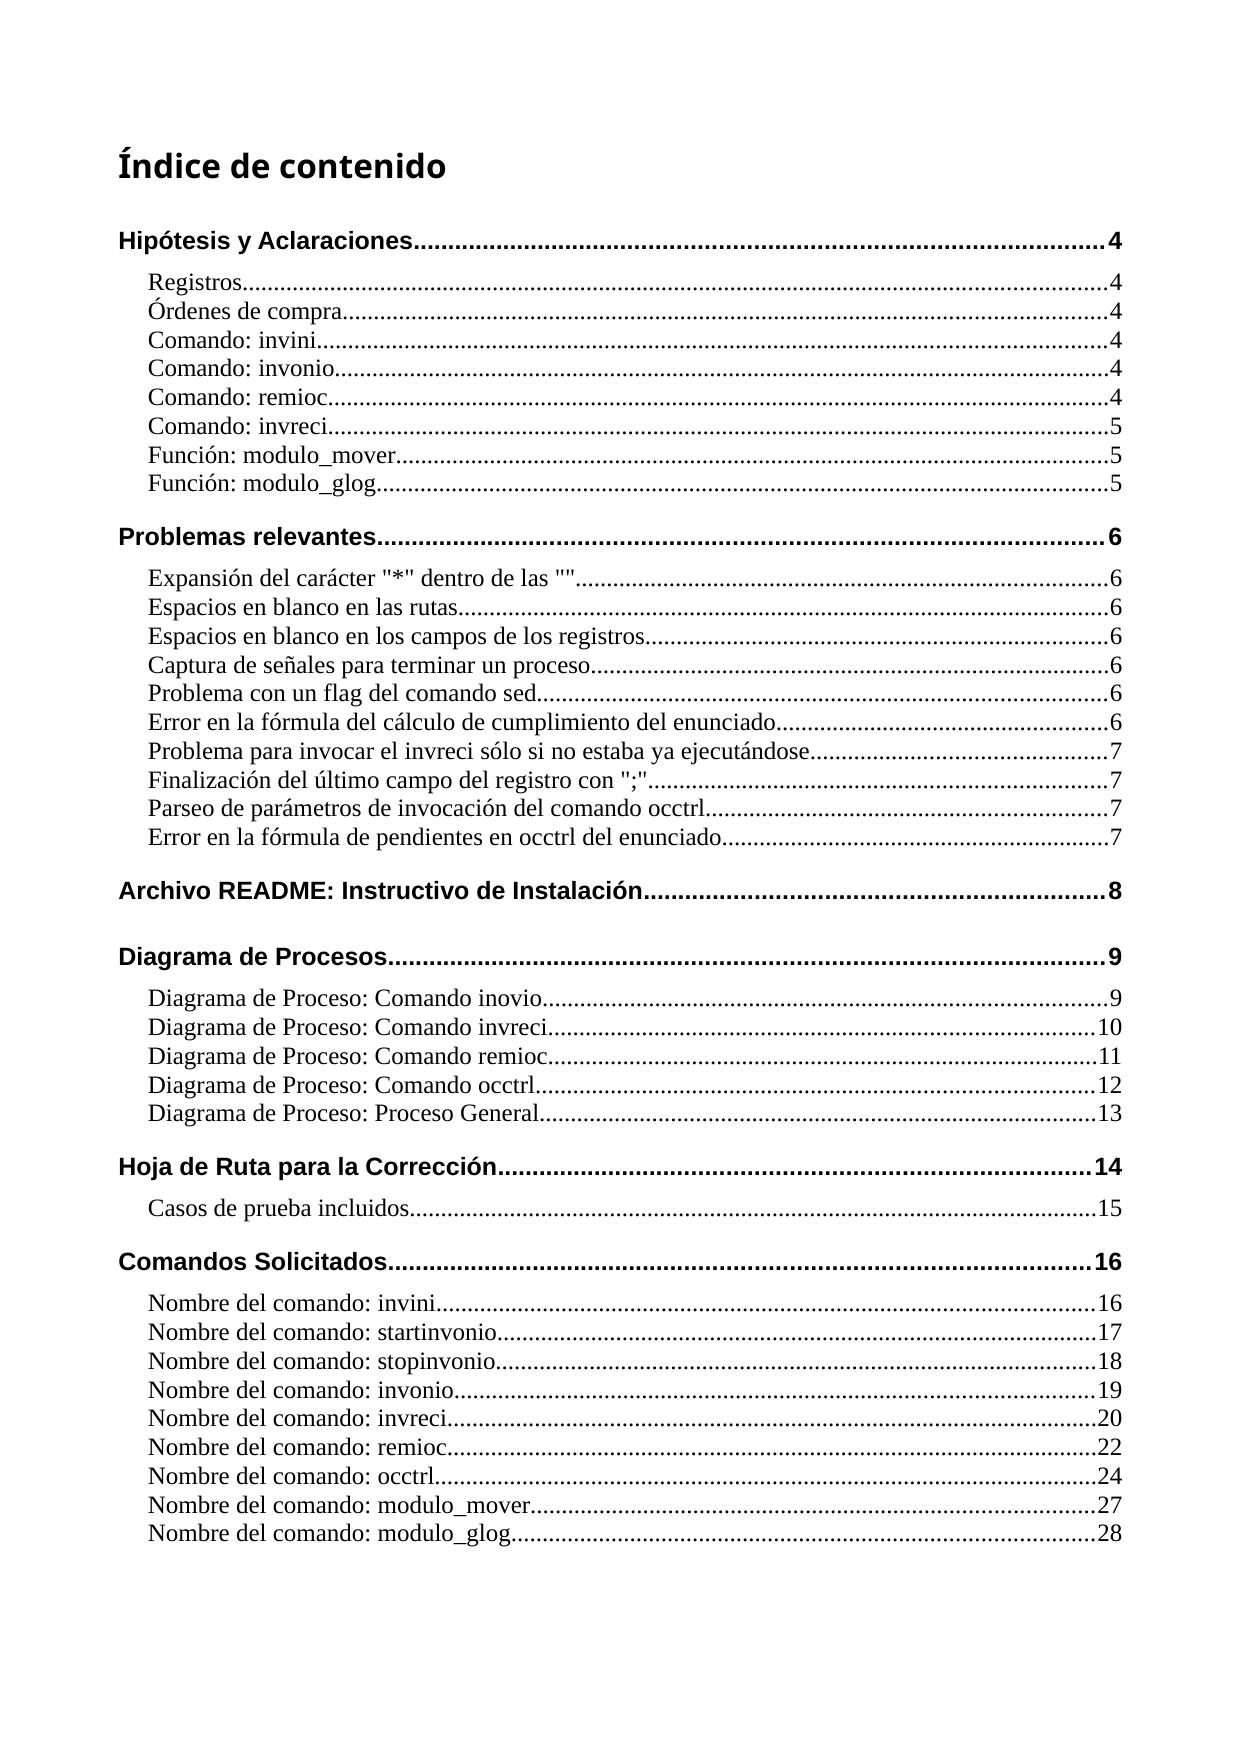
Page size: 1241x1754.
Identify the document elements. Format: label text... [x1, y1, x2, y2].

text Parseo de parámetros de invocación del comando occtrl 7 [148, 793, 1122, 822]
text Diagrama de Proceso: Comando occtrl 12 [148, 1070, 1122, 1098]
text Nombre del comando: invonio 19 [148, 1375, 1122, 1403]
text Nombre del comando: modulo_mover 27 [148, 1490, 1122, 1518]
text Nombre del comando: startinvonio 17 [148, 1317, 1122, 1346]
text Comando: invonio 4 [148, 353, 1122, 382]
text Diagrama de Proceso: Proceso General 13 [148, 1098, 1122, 1127]
text Función: modulo_mover 5 [148, 440, 1122, 468]
text Registros 4 [148, 267, 1122, 296]
text Captura de señales para terminar un proceso 6 [148, 650, 1122, 678]
subtitle Hipótesis y Aclaraciones 4 [118, 226, 1122, 255]
text Comando: remioc 4 [148, 382, 1122, 411]
text Error en la fórmula de pendientes en occtrl del enunciado 7 [148, 822, 1122, 851]
subtitle Problemas relevantes 6 [118, 522, 1122, 551]
subtitle Diagrama de Procesos 9 [118, 942, 1122, 971]
subtitle Hoja de Ruta para la Corrección 14 [118, 1152, 1122, 1181]
text Nombre del comando: modulo_glog 28 [148, 1518, 1122, 1547]
text Función: modulo_glog 5 [148, 468, 1122, 497]
text Espacios en blanco en las rutas 6 [148, 592, 1122, 621]
subtitle Comandos Solicitados 16 [118, 1247, 1122, 1276]
text Espacios en blanco en los campos de los registros 6 [148, 621, 1122, 650]
text Nombre del comando: remioc 22 [148, 1432, 1122, 1461]
text Diagrama de Proceso: Comando inovio 9 [148, 983, 1122, 1012]
text Diagrama de Proceso: Comando remioc 11 [148, 1041, 1122, 1070]
text Órdenes de compra 4 [148, 296, 1122, 325]
text Comando: invreci 5 [148, 411, 1122, 440]
text Expansión del carácter "*" dentro de las "" 6 [148, 563, 1122, 592]
text Problema para invocar el invreci sólo si no estaba ya ejecutándose 7 [148, 736, 1122, 765]
text Nombre del comando: occtrl 24 [148, 1461, 1122, 1490]
text Nombre del comando: stopinvonio 18 [148, 1346, 1122, 1375]
text Casos de prueba incluidos 15 [148, 1193, 1122, 1222]
text Error en la fórmula del cálculo de cumplimiento del enunciado 6 [148, 707, 1122, 736]
subtitle Índice de contenido [118, 143, 1122, 188]
text Comando: invini 4 [148, 325, 1122, 353]
text Diagrama de Proceso: Comando invreci 10 [148, 1012, 1122, 1041]
text Nombre del comando: invreci 20 [148, 1403, 1122, 1432]
text Problema con un flag del comando sed 6 [148, 678, 1122, 707]
text Finalización del último campo del registro con ";" 7 [148, 765, 1122, 793]
text Nombre del comando: invini 16 [148, 1288, 1122, 1317]
subtitle Archivo README: Instructivo de Instalación 8 [118, 876, 1122, 905]
